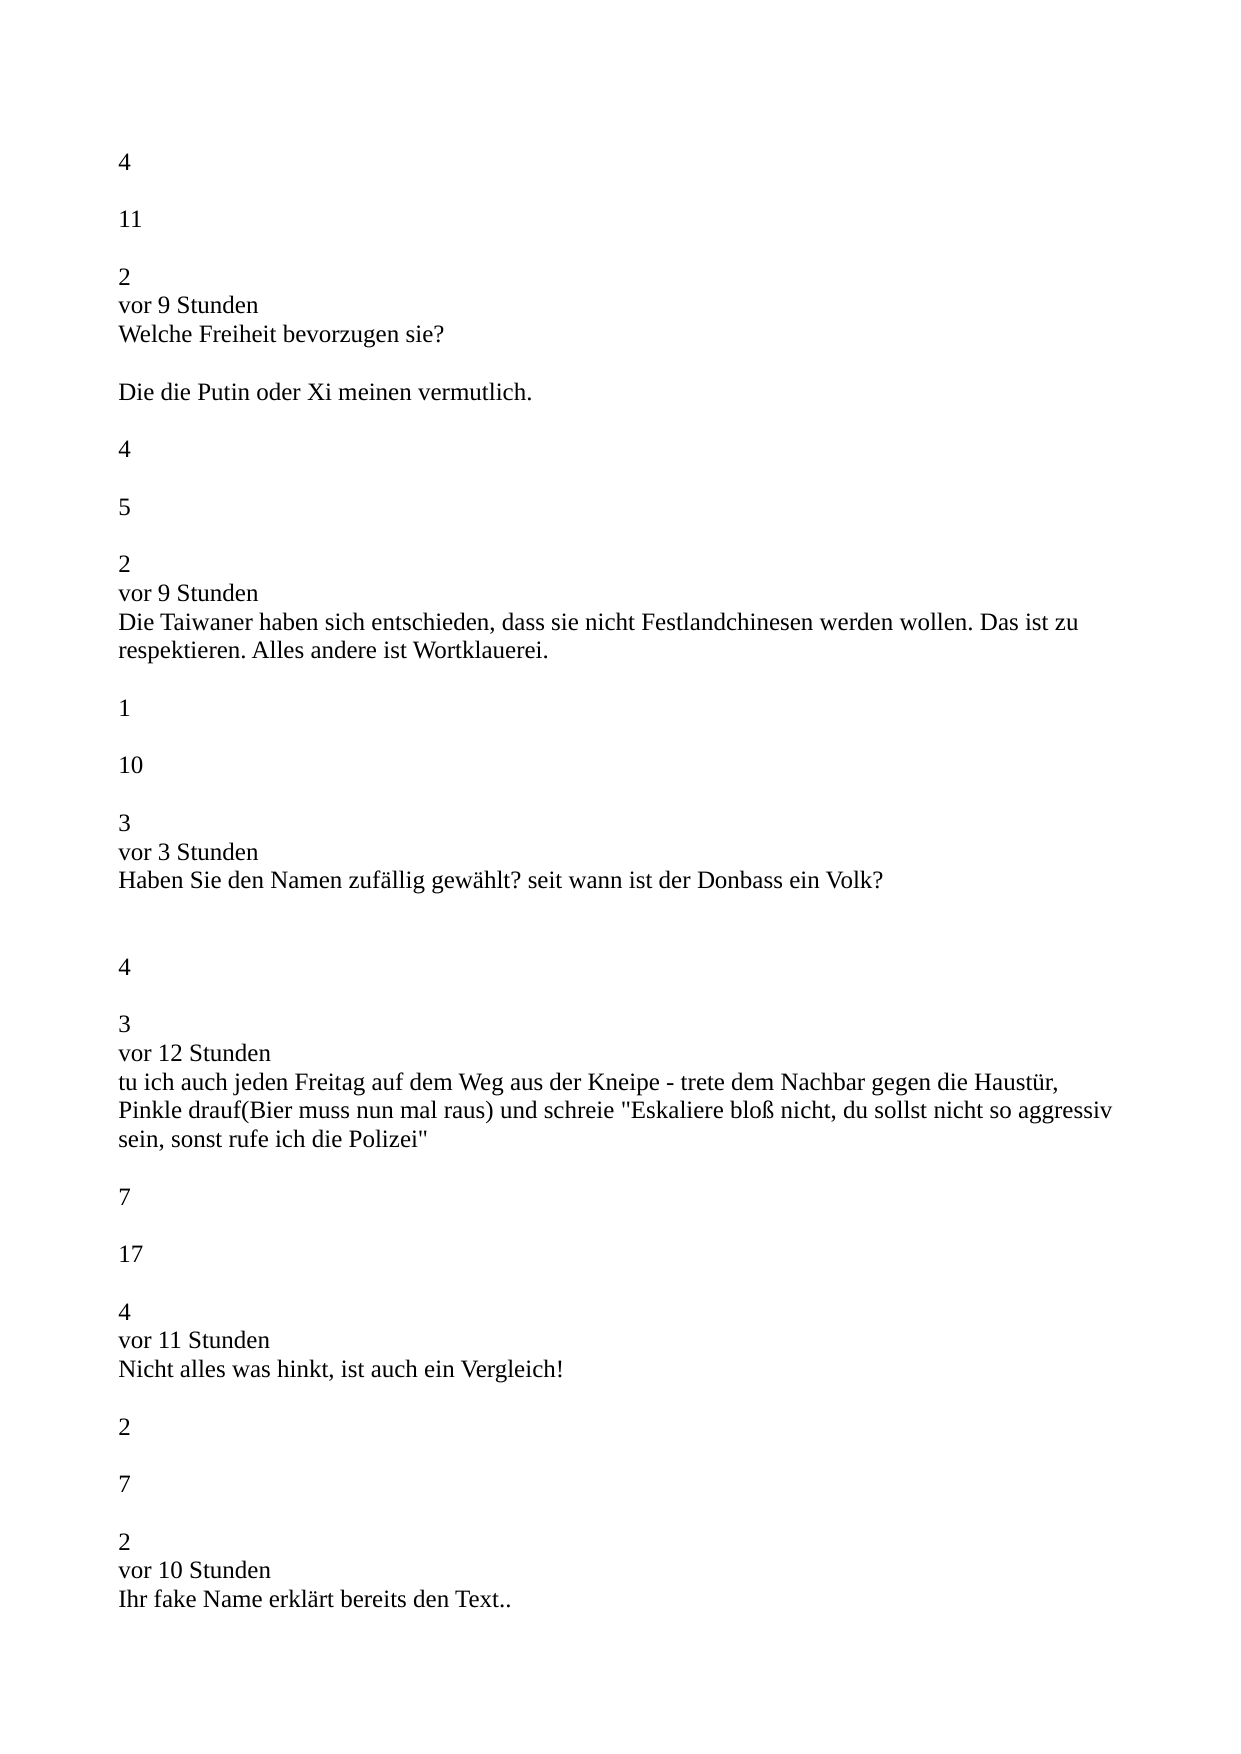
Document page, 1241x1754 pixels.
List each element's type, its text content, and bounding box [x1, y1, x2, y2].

text Ihr fake Name erklärt bereits den Text.. [118, 1584, 1122, 1613]
text vor 9 Stunden [118, 291, 1122, 319]
text 7 [118, 1469, 1122, 1498]
text vor 3 Stunden [118, 837, 1122, 866]
text 5 [118, 492, 1122, 521]
text 2 [118, 549, 1122, 578]
text 7 [118, 1182, 1122, 1211]
text vor 11 Stunden [118, 1326, 1122, 1354]
text 1 [118, 693, 1122, 722]
text 2 [118, 1527, 1122, 1556]
text 10 [118, 751, 1122, 779]
text vor 9 Stunden [118, 578, 1122, 607]
text 3 [118, 1009, 1122, 1038]
text 4 [118, 434, 1122, 463]
text 11 [118, 204, 1122, 233]
text vor 10 Stunden [118, 1556, 1122, 1584]
text tu ich auch jeden Freitag auf dem Weg aus der Kneipe - trete dem Nachbar gegen die Haustür, Pinkle drauf(Bier muss nun mal raus) und schreie "Eskaliere bloß nicht, du sollst nicht so aggressiv sein, sonst rufe ich die Polizei" [118, 1067, 1122, 1153]
text Haben Sie den Namen zufällig gewählt? seit wann ist der Donbass ein Volk? [118, 866, 1122, 894]
text 4 [118, 147, 1122, 176]
text 2 [118, 1412, 1122, 1441]
text 3 [118, 808, 1122, 837]
text Welche Freiheit bevorzugen sie? [118, 319, 1122, 348]
text vor 12 Stunden [118, 1038, 1122, 1067]
text Nicht alles was hinkt, ist auch ein Vergleich! [118, 1354, 1122, 1383]
text 17 [118, 1239, 1122, 1268]
text 4 [118, 952, 1122, 981]
text 2 [118, 262, 1122, 291]
text Die Taiwaner haben sich entschieden, dass sie nicht Festlandchinesen werden wollen. Das ist zu respektieren. Alles andere ist Wortklauerei. [118, 607, 1122, 664]
text Die die Putin oder Xi meinen vermutlich. [118, 377, 1122, 406]
text 4 [118, 1297, 1122, 1326]
